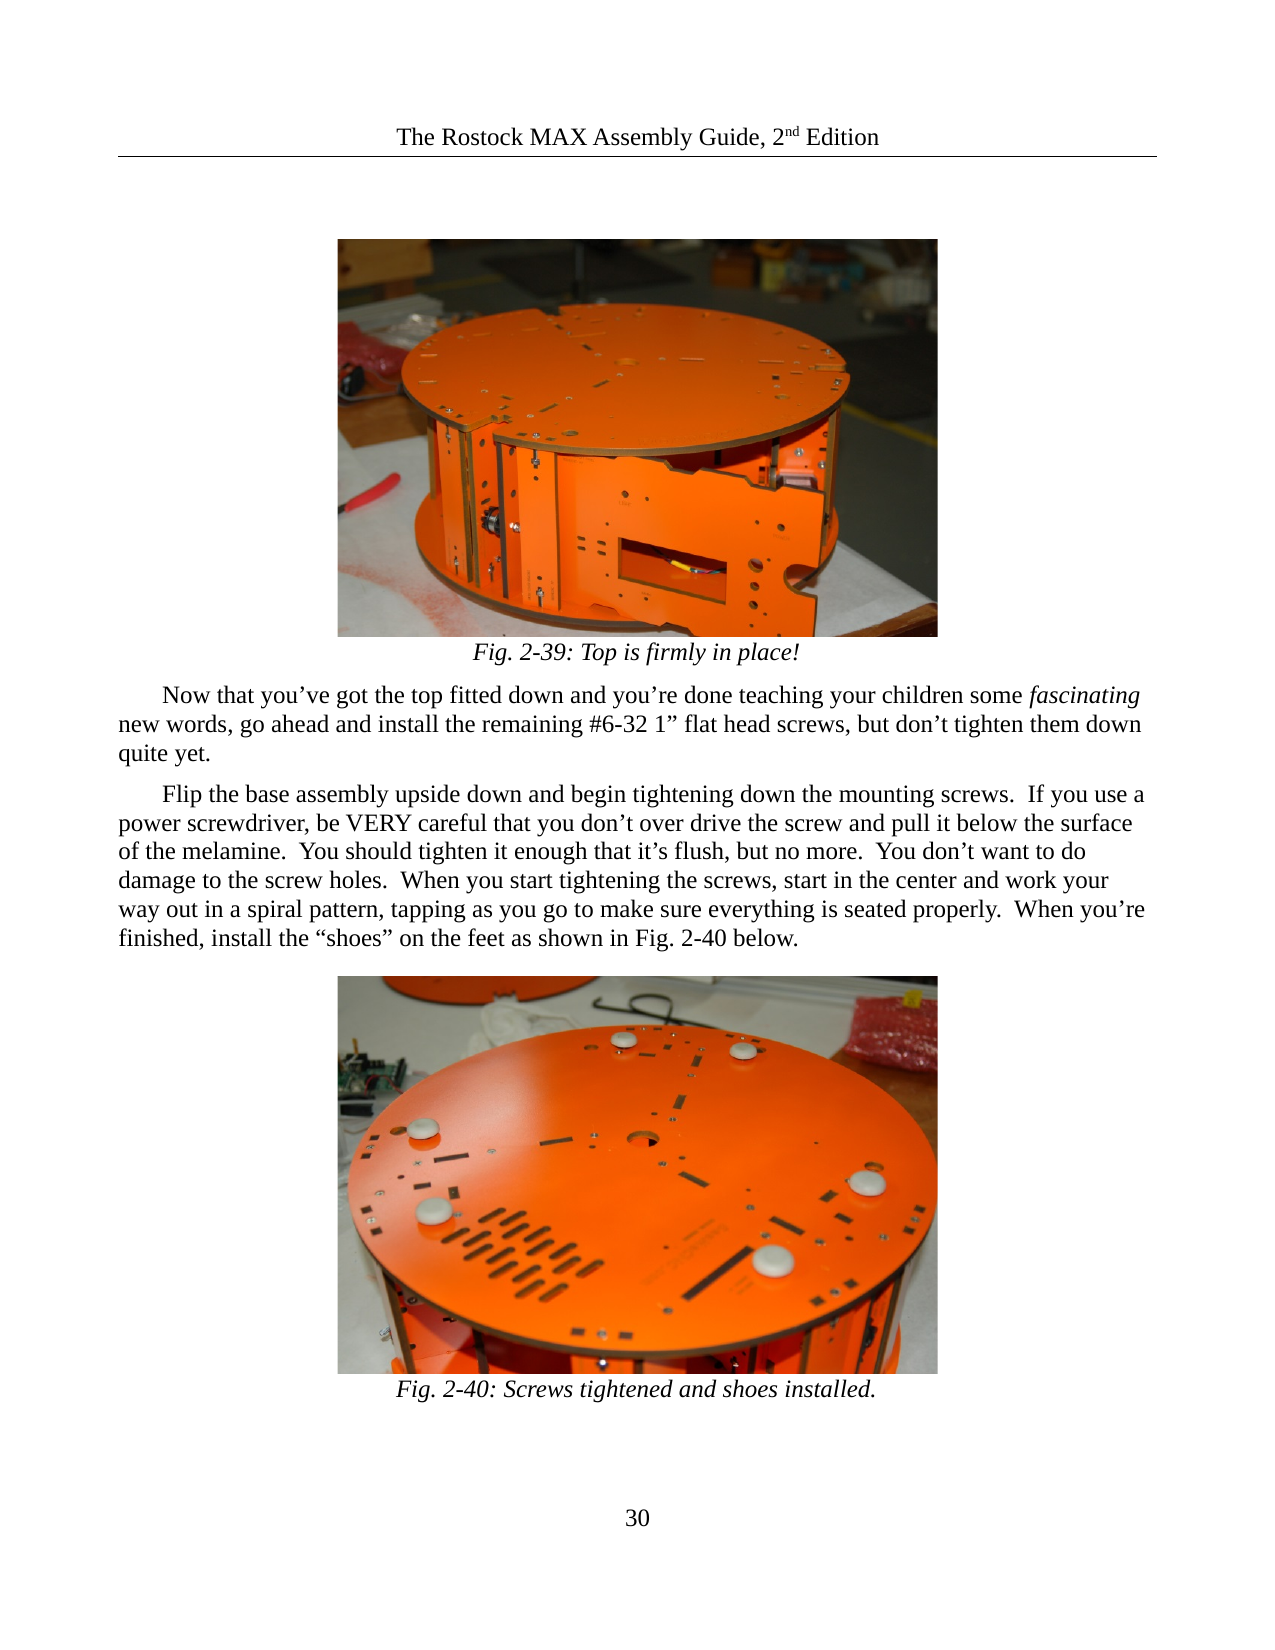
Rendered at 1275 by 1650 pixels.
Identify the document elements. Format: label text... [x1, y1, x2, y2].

text Now that you’ve got the top fitted down and you’re done teaching your children some fascinating new words, go ahead and install the remaining #6-32 1” flat head screws, but don’t tighten them down quite yet. [118, 680, 1157, 766]
text Fig. 2-39: Top is firmly in place! [337, 637, 937, 665]
picture [337, 239, 938, 637]
text Fig. 2-40: Screws tightened and shoes installed. [337, 1374, 937, 1403]
text Flip the base assembly upside down and begin tightening down the mounting screws. If you use a power screwdriver, be VERY careful that you don’t over drive the screw and pull it below the surface of the melamine. You should tighten it enough that it’s flush, but no more. You don’t want to do damage to the screw holes. When you start tightening the screws, start in the center and work your way out in a spiral pattern, tapping as you go to make sure everything is seated properly. When you’re finished, install the “shoes” on the feet as shown in Fig. 2-40 below. [118, 779, 1157, 951]
picture [337, 976, 938, 1374]
